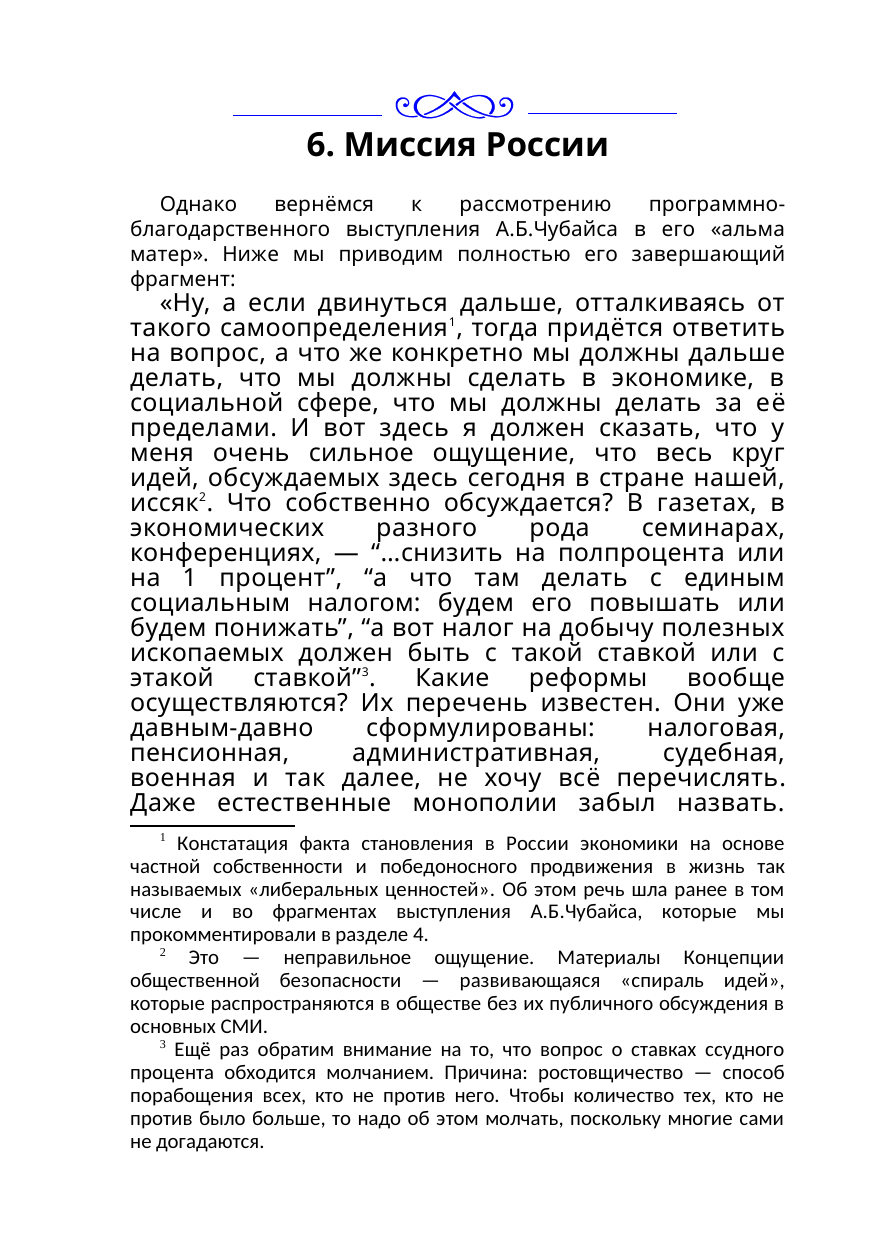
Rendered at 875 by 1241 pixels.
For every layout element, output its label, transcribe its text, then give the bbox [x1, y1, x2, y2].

subtitle 6. Миссия России [130, 120, 785, 166]
text Ещё раз обратим внимание на то, что вопрос о ставках ссудного процента обходится молчанием. Причина: ростовщичество — способ порабощения всех, кто не против него. Чтобы количество тех, кто не против было больше, то надо об этом молчать, поскольку многие сами не догадаются. [130, 1038, 785, 1153]
text Это — неправильное ощущение. Материалы Концепции общественной безопасности — развивающаяся «спираль идей», которые распространяются в обществе без их публичного обсуждения в основных СМИ. [130, 946, 785, 1038]
text «Ну, а если двинуться дальше, отталкиваясь от такого самоопределения, тогда придётся ответить на вопрос, а что же конкретно мы должны дальше делать, что мы должны сделать в экономике, в социальной сфере, что мы должны делать за её пределами. И вот здесь я должен сказать, что у меня очень сильное ощущение, что весь круг идей, обсуждаемых здесь сегодня в стране нашей, иссяк. Что собственно обсуждается? В газетах, в экономических разного рода семинарах, конференциях, — “…снизить на полпроцента или на 1 процент”, “а что там делать с единым социальным налогом: будем его повышать или будем понижать”, “а вот налог на добычу полезных ископаемых должен быть с такой ставкой или с этакой ставкой”. Какие реформы вообще осуществляются? Их перечень известен. Они уже давным-давно сформулированы: налоговая, пенсионная, административная, судебная, военная и так далее, не хочу всё перечислять. Даже естественные монополии забыл назвать. [130, 291, 785, 816]
text Однако вернёмся к рассмотрению программно-благодарственного выступления А.Б.Чубайса в его «альма матер». Ниже мы приводим полностью его завершающий фрагмент: [130, 191, 785, 291]
text Констатация факта становления в России экономики на основе частной собственности и победоносного продвижения в жизнь так называемых «либеральных ценностей». Об этом речь шла ранее в том числе и во фрагментах выступления А.Б.Чубайса, которые мы прокомментировали в разделе 4. [130, 832, 785, 946]
